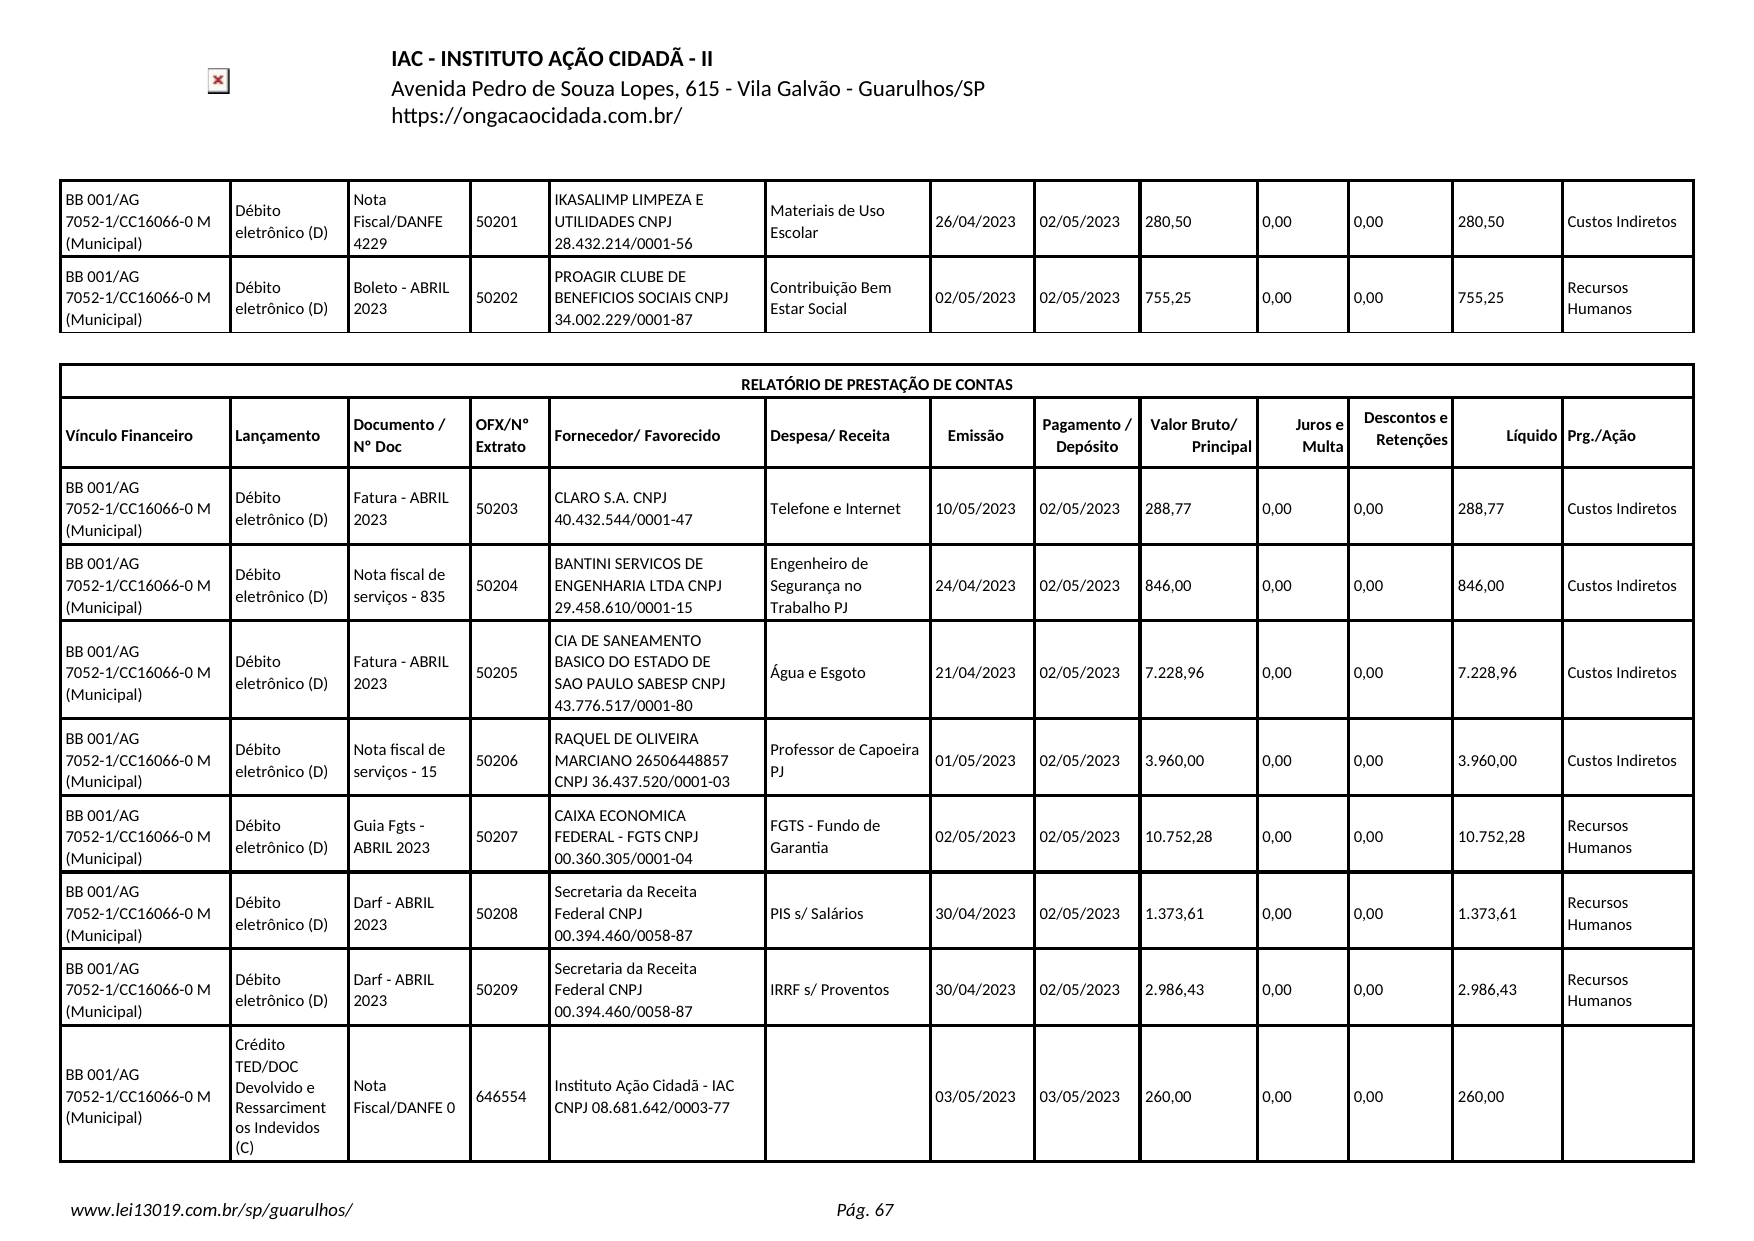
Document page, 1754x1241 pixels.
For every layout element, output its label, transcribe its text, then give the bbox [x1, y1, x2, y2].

table_cell Débito eletrônico (D) [232, 797, 347, 870]
table_cell 0,00 [1259, 546, 1347, 619]
table_cell 02/05/2023 [1036, 258, 1138, 332]
table_cell 02/05/2023 [1036, 546, 1138, 619]
table_cell 02/05/2023 [1036, 950, 1138, 1023]
table_cell 0,00 [1259, 258, 1347, 332]
table_cell Nota fiscal de serviços - 15 [350, 720, 469, 794]
table_cell 0,00 [1350, 546, 1451, 619]
table_cell 02/05/2023 [1036, 622, 1138, 717]
table_cell 0,00 [1350, 469, 1451, 542]
table_cell [767, 1027, 929, 1160]
table_cell PROAGIR CLUBE DE BENEFICIOS SOCIAIS CNPJ 34.002.229/0001-87 [551, 258, 764, 332]
table_cell 50205 [472, 622, 548, 717]
table_cell 0,00 [1350, 622, 1451, 717]
table_cell 755,25 [1454, 258, 1561, 332]
table_cell Crédito TED/DOC Devolvido e Ressarciment os Indevidos (C) [232, 1027, 347, 1160]
table_cell Materiais de Uso Escolar [767, 182, 929, 255]
table_cell 02/05/2023 [932, 258, 1033, 332]
table_cell Fornecedor/ Favorecido [551, 399, 764, 466]
picture [207, 68, 230, 94]
table_cell 288,77 [1142, 469, 1256, 542]
table_cell 646554 [472, 1027, 548, 1160]
table_cell Vínculo Financeiro [62, 399, 229, 466]
table_cell Contribuição Bem Estar Social [767, 258, 929, 332]
table_cell BANTINI SERVICOS DE ENGENHARIA LTDA CNPJ 29.458.610/0001-15 [551, 546, 764, 619]
table_cell 02/05/2023 [932, 797, 1033, 870]
table_cell Professor de Capoeira PJ [767, 720, 929, 794]
table_cell 2.986,43 [1142, 950, 1256, 1023]
table_cell 260,00 [1142, 1027, 1256, 1160]
table_cell 50202 [472, 258, 548, 332]
table_cell 0,00 [1259, 1027, 1347, 1160]
table_cell Engenheiro de Segurança no Trabalho PJ [767, 546, 929, 619]
table_cell 0,00 [1350, 182, 1451, 255]
table_cell BB 001/AG 7052-1/CC16066-0 M (Municipal) [62, 182, 229, 255]
table_cell 7.228,96 [1454, 622, 1561, 717]
table_cell Darf - ABRIL 2023 [350, 874, 469, 947]
table_cell Despesa/ Receita [767, 399, 929, 466]
table_cell BB 001/AG 7052-1/CC16066-0 M (Municipal) [62, 720, 229, 794]
table_cell 50208 [472, 874, 548, 947]
table_cell Débito eletrônico (D) [232, 874, 347, 947]
table_cell Guia Fgts - ABRIL 2023 [350, 797, 469, 870]
table_cell BB 001/AG 7052-1/CC16066-0 M (Municipal) [62, 622, 229, 717]
table_cell 0,00 [1259, 469, 1347, 542]
table_cell 260,00 [1454, 1027, 1561, 1160]
table_cell 02/05/2023 [1036, 469, 1138, 542]
table_cell Nota fiscal de serviços - 835 [350, 546, 469, 619]
table_cell BB 001/AG 7052-1/CC16066-0 M (Municipal) [62, 1027, 229, 1160]
table_cell 0,00 [1259, 720, 1347, 794]
table_cell 10/05/2023 [932, 469, 1033, 542]
table_cell 30/04/2023 [932, 874, 1033, 947]
table_cell 10.752,28 [1454, 797, 1561, 870]
table_cell 10.752,28 [1142, 797, 1256, 870]
table_cell [1564, 1027, 1692, 1160]
table_cell Documento / Nº Doc [350, 399, 469, 466]
table_cell 846,00 [1454, 546, 1561, 619]
table_cell 26/04/2023 [932, 182, 1033, 255]
table_cell Nota Fiscal/DANFE 0 [350, 1027, 469, 1160]
table_cell 1.373,61 [1454, 874, 1561, 947]
table_cell Pagamento / Depósito [1036, 399, 1138, 466]
table_cell 50203 [472, 469, 548, 542]
table_cell Instituto Ação Cidadã - IAC CNPJ 08.681.642/0003-77 [551, 1027, 764, 1160]
table_cell 7.228,96 [1142, 622, 1256, 717]
table_cell OFX/Nº Extrato [472, 399, 548, 466]
table_cell RAQUEL DE OLIVEIRA MARCIANO 26506448857 CNPJ 36.437.520/0001-03 [551, 720, 764, 794]
table_cell 0,00 [1350, 874, 1451, 947]
table_cell Líquido [1454, 399, 1561, 466]
table_cell FGTS - Fundo de Garantia [767, 797, 929, 870]
table_cell IRRF s/ Proventos [767, 950, 929, 1023]
table_cell Débito eletrônico (D) [232, 258, 347, 332]
table_cell 280,50 [1142, 182, 1256, 255]
table_cell 755,25 [1142, 258, 1256, 332]
table_cell Custos Indiretos [1564, 622, 1692, 717]
table_cell Débito eletrônico (D) [232, 720, 347, 794]
table_cell 288,77 [1454, 469, 1561, 542]
table_cell 1.373,61 [1142, 874, 1256, 947]
table_cell PIS s/ Salários [767, 874, 929, 947]
table_cell Nota Fiscal/DANFE 4229 [350, 182, 469, 255]
table_cell 24/04/2023 [932, 546, 1033, 619]
table_cell BB 001/AG 7052-1/CC16066-0 M (Municipal) [62, 950, 229, 1023]
table_cell Prg./Ação [1564, 399, 1692, 466]
table_cell Recursos Humanos [1564, 258, 1692, 332]
table_cell Secretaria da Receita Federal CNPJ 00.394.460/0058-87 [551, 950, 764, 1023]
table_cell BB 001/AG 7052-1/CC16066-0 M (Municipal) [62, 258, 229, 332]
table_cell 0,00 [1350, 797, 1451, 870]
table_cell Fatura - ABRIL 2023 [350, 469, 469, 542]
table_cell 02/05/2023 [1036, 797, 1138, 870]
table_cell 21/04/2023 [932, 622, 1033, 717]
table_cell Recursos Humanos [1564, 950, 1692, 1023]
table_cell 846,00 [1142, 546, 1256, 619]
table_cell Recursos Humanos [1564, 797, 1692, 870]
table_cell Débito eletrônico (D) [232, 469, 347, 542]
table_cell Darf - ABRIL 2023 [350, 950, 469, 1023]
table_cell Valor Bruto/ Principal [1142, 399, 1256, 466]
table_cell 50206 [472, 720, 548, 794]
table_cell Lançamento [232, 399, 347, 466]
table_cell 0,00 [1350, 950, 1451, 1023]
table_cell 50204 [472, 546, 548, 619]
table_cell 0,00 [1259, 182, 1347, 255]
table_cell Emissão [932, 399, 1033, 466]
table_cell CLARO S.A. CNPJ 40.432.544/0001-47 [551, 469, 764, 542]
table_cell IKASALIMP LIMPEZA E UTILIDADES CNPJ 28.432.214/0001-56 [551, 182, 764, 255]
table_cell 0,00 [1259, 622, 1347, 717]
table_cell 02/05/2023 [1036, 182, 1138, 255]
table_cell Juros e Multa [1259, 399, 1347, 466]
table_cell BB 001/AG 7052-1/CC16066-0 M (Municipal) [62, 874, 229, 947]
table_cell Custos Indiretos [1564, 720, 1692, 794]
table_cell Recursos Humanos [1564, 874, 1692, 947]
table_cell Débito eletrônico (D) [232, 182, 347, 255]
table_cell 280,50 [1454, 182, 1561, 255]
table_cell Água e Esgoto [767, 622, 929, 717]
table_cell BB 001/AG 7052-1/CC16066-0 M (Municipal) [62, 469, 229, 542]
table_cell Boleto - ABRIL 2023 [350, 258, 469, 332]
table_cell 50209 [472, 950, 548, 1023]
table_cell 50207 [472, 797, 548, 870]
table_cell Telefone e Internet [767, 469, 929, 542]
table_cell 0,00 [1259, 950, 1347, 1023]
table_cell Secretaria da Receita Federal CNPJ 00.394.460/0058-87 [551, 874, 764, 947]
table_cell Custos Indiretos [1564, 546, 1692, 619]
table_cell 50201 [472, 182, 548, 255]
table_cell 0,00 [1259, 874, 1347, 947]
table_cell 03/05/2023 [1036, 1027, 1138, 1160]
table_cell Fatura - ABRIL 2023 [350, 622, 469, 717]
table_cell 3.960,00 [1454, 720, 1561, 794]
table_cell CAIXA ECONOMICA FEDERAL - FGTS CNPJ 00.360.305/0001-04 [551, 797, 764, 870]
table_cell 01/05/2023 [932, 720, 1033, 794]
table_cell Débito eletrônico (D) [232, 950, 347, 1023]
table_cell 2.986,43 [1454, 950, 1561, 1023]
table_cell CIA DE SANEAMENTO BASICO DO ESTADO DE SAO PAULO SABESP CNPJ 43.776.517/0001-80 [551, 622, 764, 717]
table_cell 0,00 [1350, 1027, 1451, 1160]
table_cell BB 001/AG 7052-1/CC16066-0 M (Municipal) [62, 797, 229, 870]
table_cell Custos Indiretos [1564, 182, 1692, 255]
table_cell 02/05/2023 [1036, 874, 1138, 947]
table_cell 30/04/2023 [932, 950, 1033, 1023]
table_cell 0,00 [1350, 258, 1451, 332]
table_header RELATÓRIO DE PRESTAÇÃO DE CONTAS [62, 366, 1692, 396]
table_cell BB 001/AG 7052-1/CC16066-0 M (Municipal) [62, 546, 229, 619]
table_cell Débito eletrônico (D) [232, 546, 347, 619]
table_cell 3.960,00 [1142, 720, 1256, 794]
table_cell 0,00 [1350, 720, 1451, 794]
table_cell 02/05/2023 [1036, 720, 1138, 794]
table_cell 0,00 [1259, 797, 1347, 870]
table_cell Débito eletrônico (D) [232, 622, 347, 717]
table_cell Custos Indiretos [1564, 469, 1692, 542]
table_cell 03/05/2023 [932, 1027, 1033, 1160]
table_cell Descontos e Retenções [1350, 399, 1451, 466]
